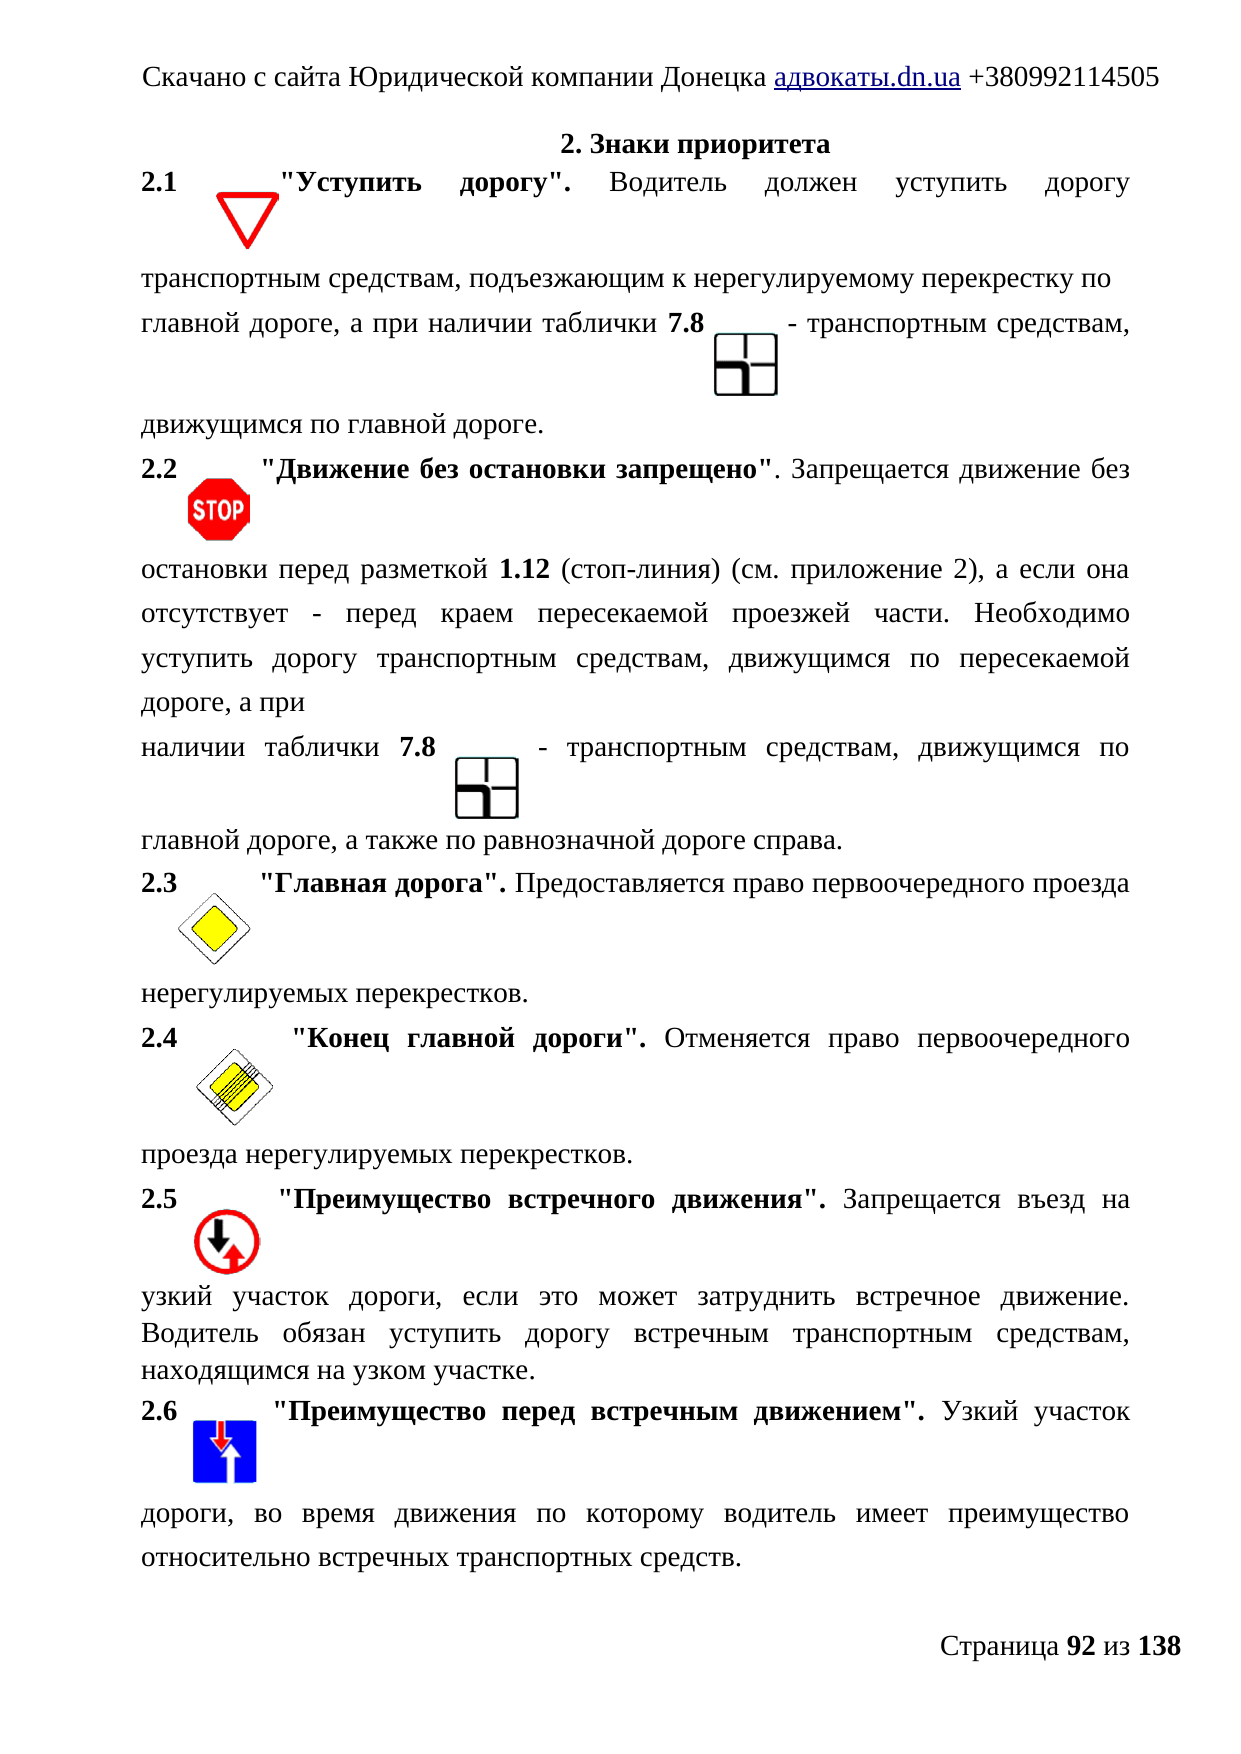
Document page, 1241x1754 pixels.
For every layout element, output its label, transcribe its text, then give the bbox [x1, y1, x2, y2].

text главной дороге, а при наличии таблички 7.8 - транспортным средствам, движущимся по главной дороге. [141, 305, 1130, 439]
text 2.2 "Движение без остановки запрещено". Запрещается движение без остановки перед разметкой 1.12 (стоп-линия) (см. приложение 2), а если она отсутствует - перед краем пересекаемой проезжей части. Необходимо уступить дорогу транспортным средствам, движущимся по пересекаемой дороге, а при [141, 451, 1130, 718]
text 2.6 "Преимущество перед встречным движением". Узкий участок дороги, во время движения по которому водитель имеет преимущество относительно встречных транспортных средств. [141, 1393, 1130, 1573]
text 2.4 "Конец главной дороги". Отменяется право первоочередного проезда нерегулируемых перекрестков. [141, 1021, 1130, 1170]
text 2.3 "Главная дорога". Предоставляется право первоочередного проезда нерегулируемых перекрестков. [141, 865, 1130, 1009]
subtitle 2. Знаки приоритета [269, 126, 1129, 160]
text 2.5 "Преимущество встречного движения". Запрещается въезд на узкий участок дороги, если это может затруднить встречное движение. Водитель обязан уступить дорогу встречным транспортным средствам, находящимся на узком участке. [141, 1181, 1130, 1386]
text наличии таблички 7.8 - транспортным средствам, движущимся по главной дороге, а также по равнозначной дороге справа. [141, 729, 1130, 856]
text 2.1 "Уступить дорогу". Водитель должен уступить дорогу транспортным средствам, подъезжающим к нерегулируемому перекрестку по [141, 164, 1130, 294]
